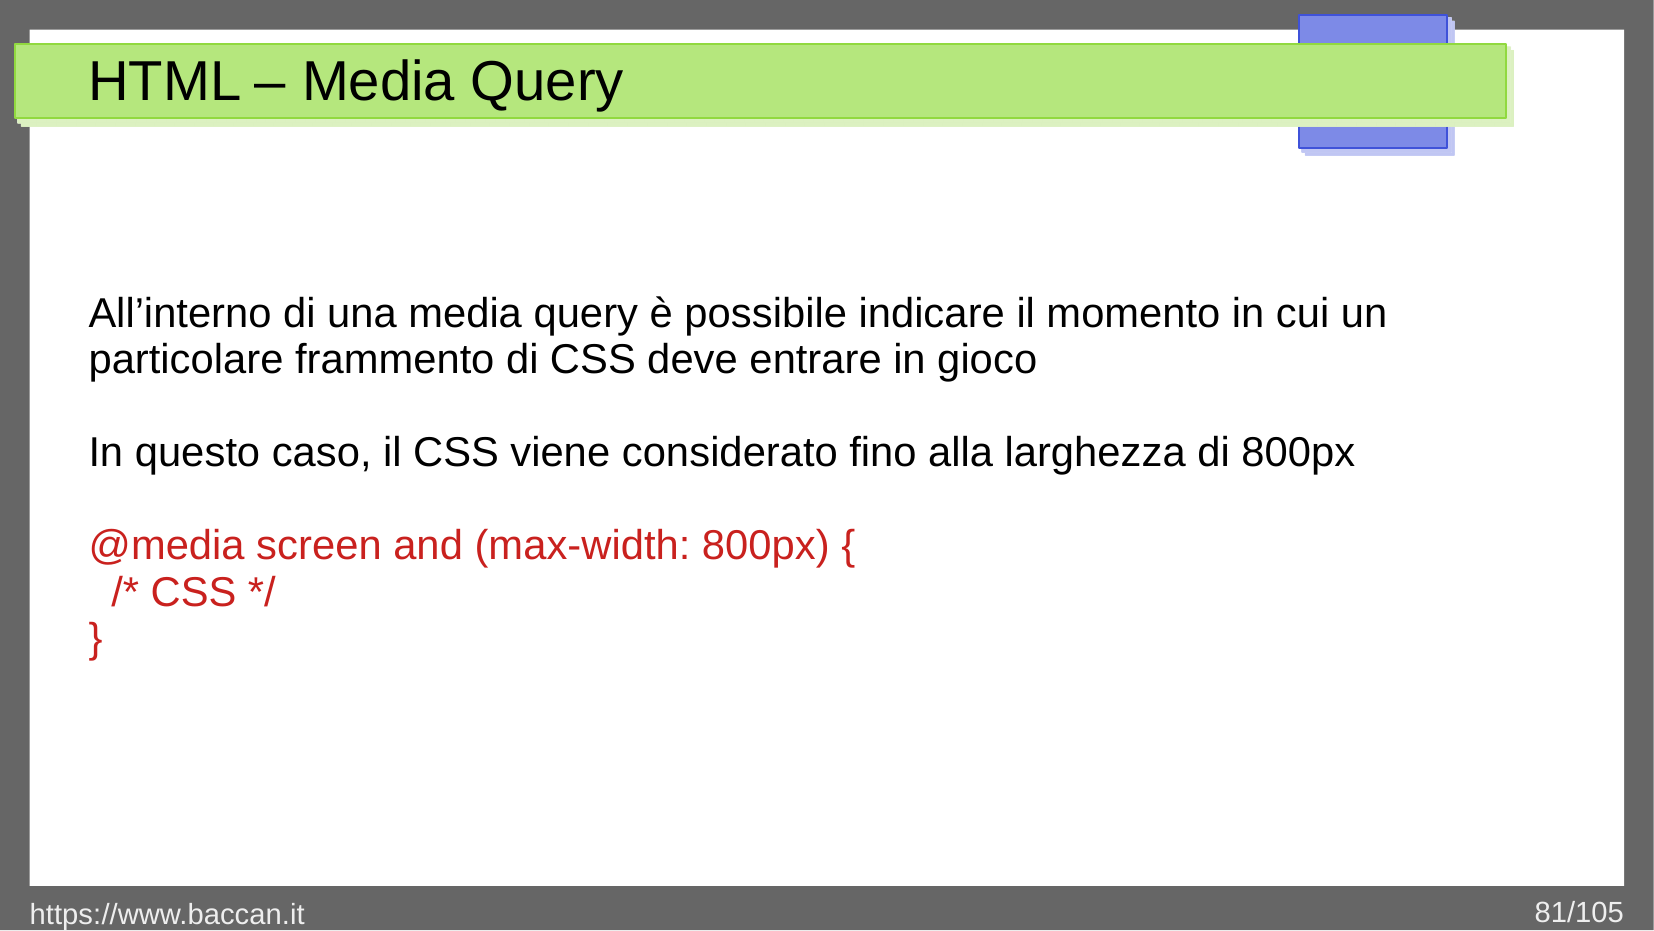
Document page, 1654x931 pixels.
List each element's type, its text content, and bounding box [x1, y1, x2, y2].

text_box All’interno di una media query è possibile indicare il momento in cui un particolare frammento di CSS deve entrare in gioco In questo caso, il CSS viene considerato fino alla larghezza di 800px @media screen and (max-width: 800px) { /* CSS */ } [88, 157, 1565, 886]
title HTML – Media Query [88, 44, 1506, 119]
